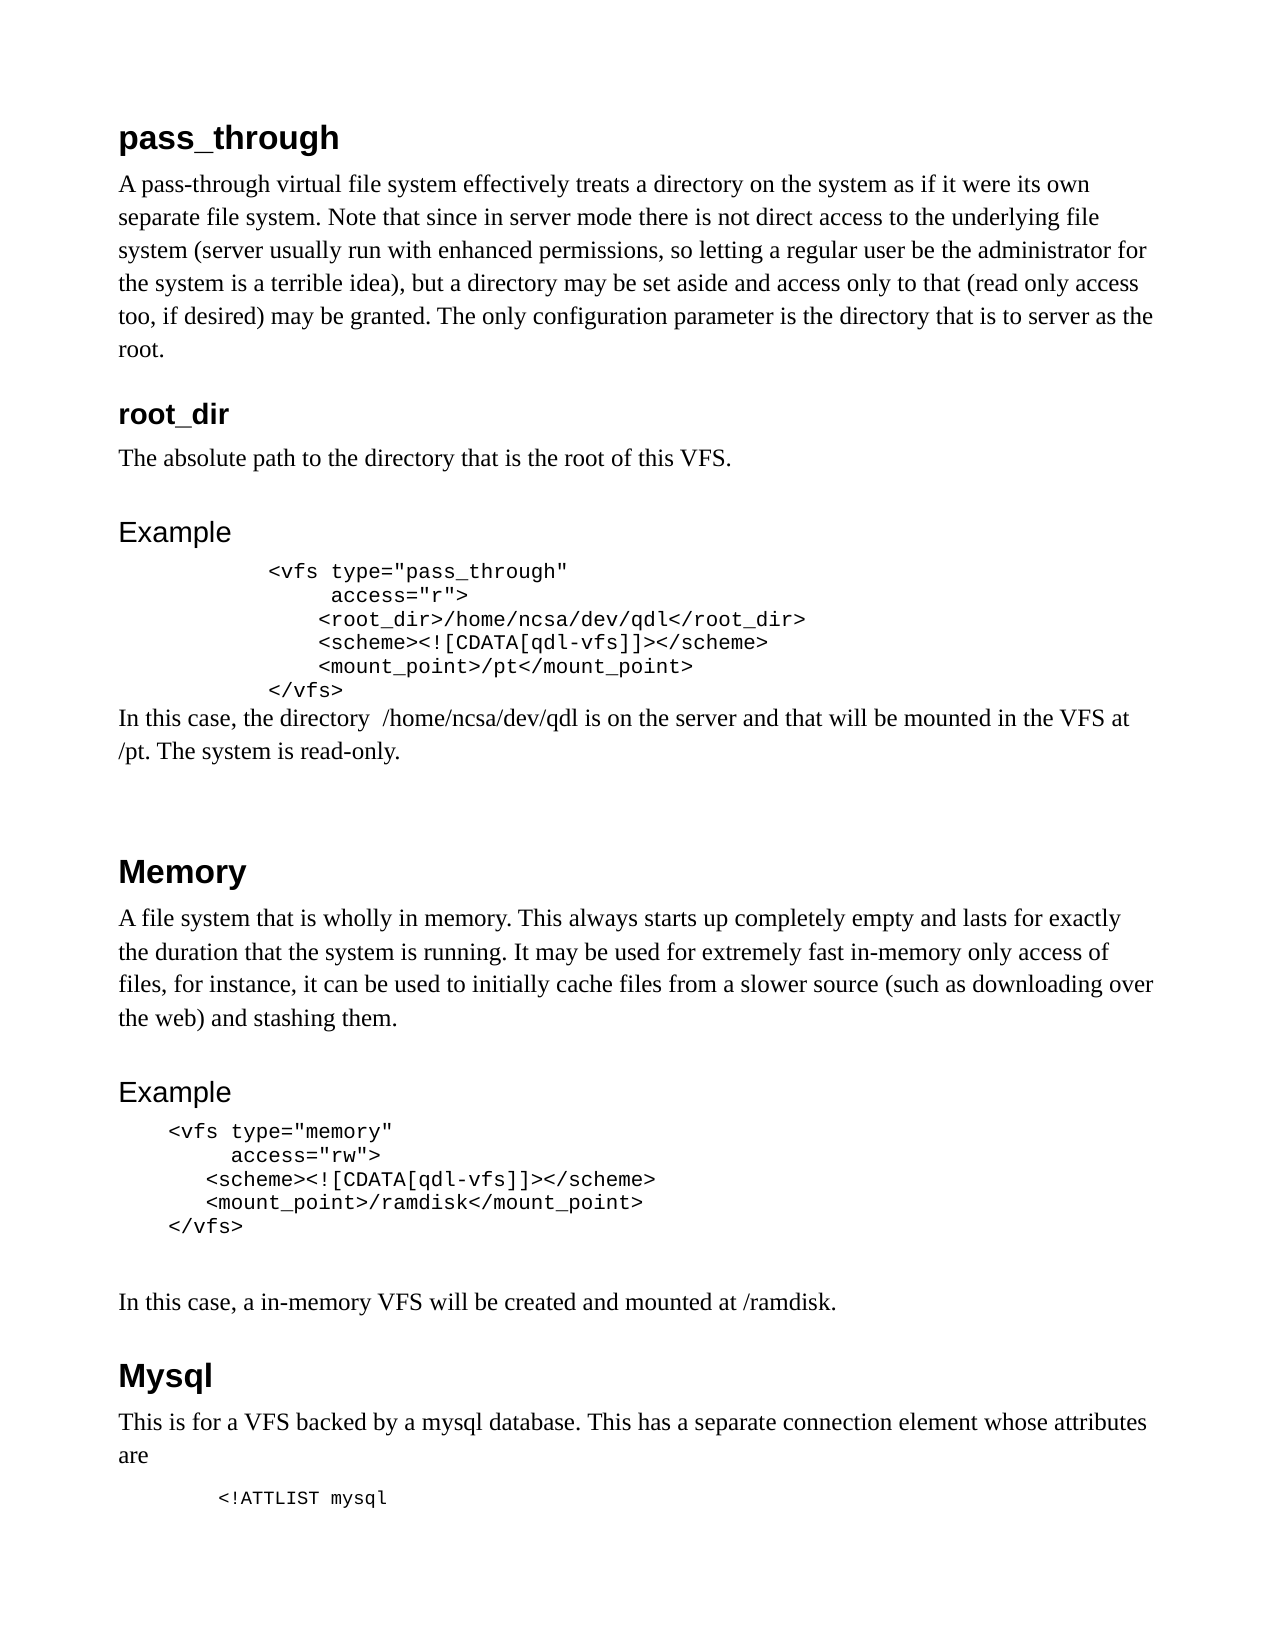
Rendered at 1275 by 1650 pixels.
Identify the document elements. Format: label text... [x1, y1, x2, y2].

text A pass-through virtual file system effectively treats a directory on the system as if it were its own separate file system. Note that since in server mode there is not direct access to the underlying file system (server usually run with enhanced permissions, so letting a regular user be the administrator for the system is a terrible idea), but a directory may be set aside and access only to that (read only access too, if desired) may be granted. The only configuration parameter is the directory that is to server as the root. [118, 169, 1157, 363]
text access="r"> [118, 585, 1157, 609]
text <scheme><![CDATA[qdl-vfs]]></scheme> [118, 632, 1157, 656]
text In this case, a in-memory VFS will be created and mounted at /ramdisk. [118, 1287, 1157, 1316]
text In this case, the directory /home/ncsa/dev/qdl is on the server and that will be mounted in the VFS at /pt. The system is read-only. [118, 703, 1157, 765]
subtitle root_dir [118, 397, 1157, 430]
subtitle pass_through [118, 118, 1157, 157]
subtitle Mysql [118, 1356, 1157, 1394]
text The absolute path to the directory that is the root of this VFS. [118, 443, 1157, 472]
text <mount_point>/ramdisk</mount_point> [118, 1192, 1157, 1216]
text <mount_point>/pt</mount_point> [118, 656, 1157, 680]
text This is for a VFS backed by a mysql database. This has a separate connection element whose attributes are [118, 1407, 1157, 1468]
text </vfs> [118, 1216, 1157, 1239]
text access="rw"> [118, 1145, 1157, 1168]
text </vfs> [118, 680, 1157, 703]
text <scheme><![CDATA[qdl-vfs]]></scheme> [118, 1168, 1157, 1192]
text A file system that is wholly in memory. This always starts up completely empty and lasts for exactly the duration that the system is running. It may be used for extremely fast in-memory only access of files, for instance, it can be used to initially cache files from a slower source (such as downloading over the web) and stashing them. [118, 903, 1157, 1031]
text <!ATTLIST mysql [118, 1487, 1157, 1511]
subtitle Example [118, 1075, 1157, 1109]
text <vfs type="pass_through" [118, 561, 1157, 585]
subtitle Example [118, 515, 1157, 549]
text <root_dir>/home/ncsa/dev/qdl</root_dir> [118, 609, 1157, 632]
text <vfs type="memory" [118, 1121, 1157, 1145]
subtitle Memory [118, 852, 1157, 891]
